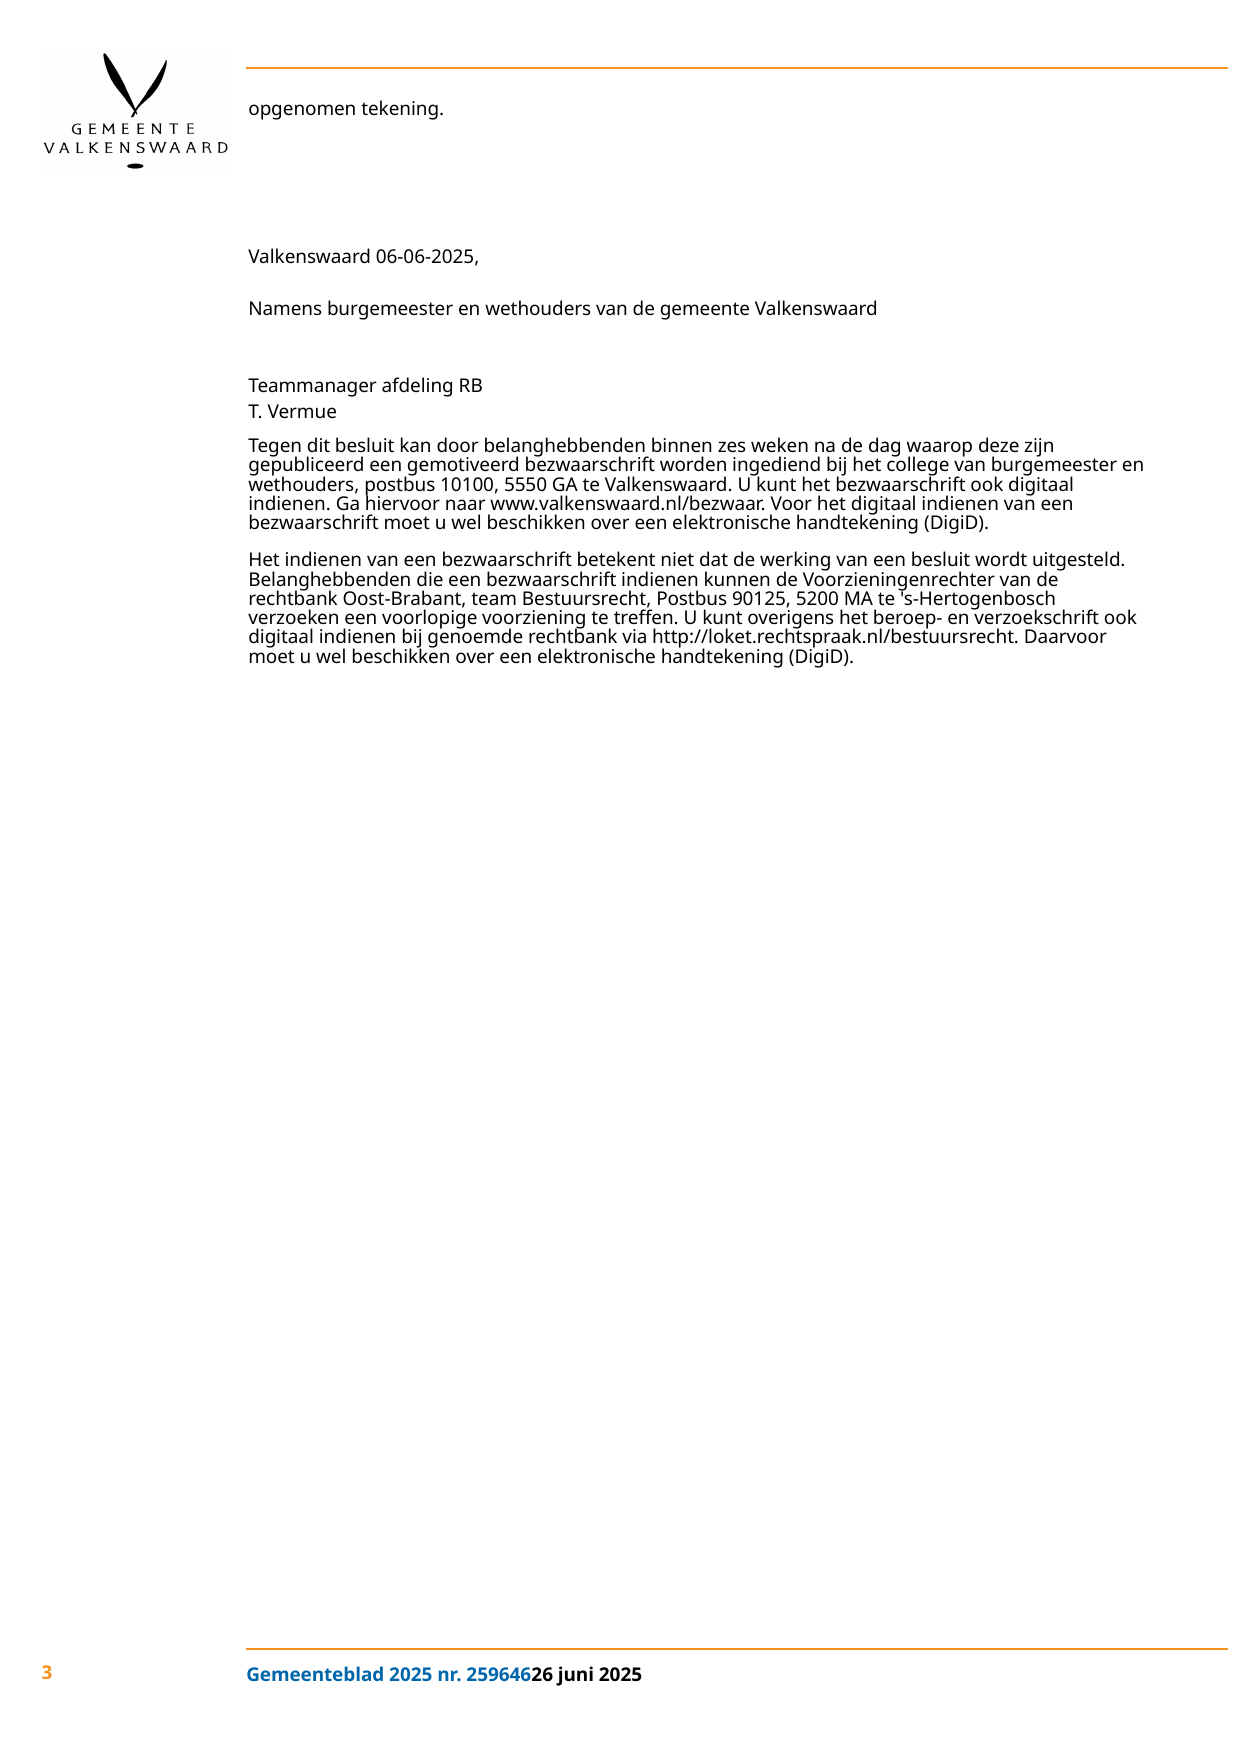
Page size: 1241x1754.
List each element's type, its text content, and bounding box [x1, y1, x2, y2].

text T. Vermue [248, 398, 1152, 423]
text Namens burgemeester en wethouders van de gemeente Valkenswaard [248, 295, 1152, 321]
text Valkenswaard 06-06-2025, [248, 243, 1152, 269]
text Teammanager afdeling RB [248, 372, 1152, 398]
text Tegen dit besluit kan door belanghebbenden binnen zes weken na de dag waarop deze zijn gepubliceerd een gemotiveerd bezwaarschrift worden ingediend bij het college van burgemeester en wethouders, postbus 10100, 5550 GA te Valkenswaard. U kunt het bezwaarschrift ook digitaal indienen. Ga hiervoor naar www.valkenswaard.nl/bezwaar. Voor het digitaal indienen van een bezwaarschrift moet u wel beschikken over een elektronische handtekening (DigiD). [248, 437, 1152, 533]
picture [41, 47, 231, 172]
text Het indienen van een bezwaarschrift betekent niet dat de werking van een besluit wordt uitgesteld. Belanghebbenden die een bezwaarschrift indienen kunnen de Voorzieningenrechter van de rechtbank Oost-Brabant, team Bestuursrecht, Postbus 90125, 5200 MA te 's-Hertogenbosch verzoeken een voorlopige voorziening te treffen. U kunt overigens het beroep- en verzoekschrift ook digitaal indienen bij genoemde rechtbank via http://loket.rechtspraak.nl/bestuursrecht. Daarvoor moet u wel beschikken over een elektronische handtekening (DigiD). [248, 551, 1152, 667]
text opgenomen tekening. [248, 95, 1152, 121]
